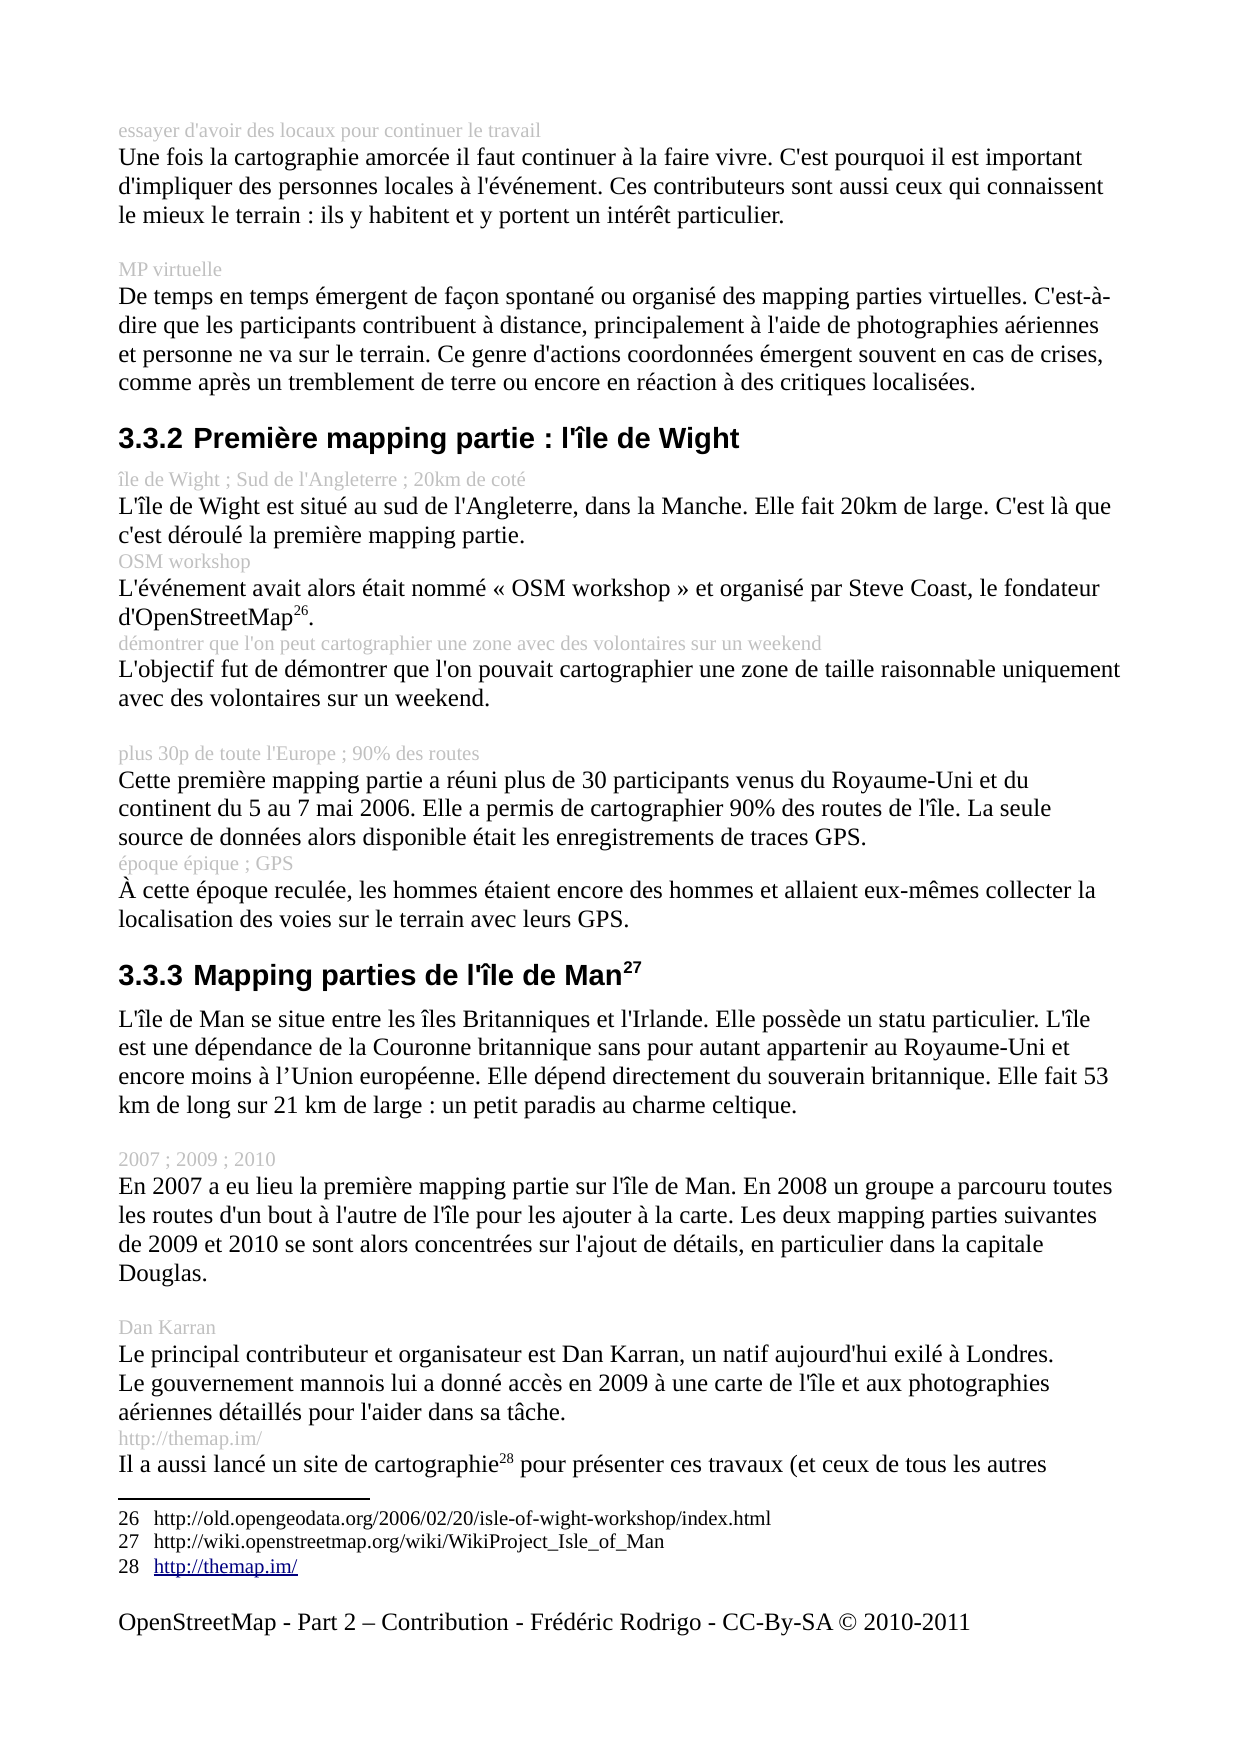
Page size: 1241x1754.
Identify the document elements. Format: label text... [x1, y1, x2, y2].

text http://themap.im/ [118, 1553, 1122, 1578]
text essayer d'avoir des locaux pour continuer le travail [118, 118, 1122, 142]
text L'île de Man se situe entre les îles Britanniques et l'Irlande. Elle possède un statu particulier. L'île est une dépendance de la Couronne britannique sans pour autant appartenir au Royaume-Uni et encore moins à l’Union européenne. Elle dépend directement du souverain britannique. Elle fait 53 km de long sur 21 km de large : un petit paradis au charme celtique. [118, 1004, 1122, 1119]
text De temps en temps émergent de façon spontané ou organisé des mapping parties virtuelles. C'est-à-dire que les participants contribuent à distance, principalement à l'aide de photographies aériennes et personne ne va sur le terrain. Ce genre d'actions coordonnées émergent souvent en cas de crises, comme après un tremblement de terre ou encore en réaction à des critiques localisées. [118, 281, 1122, 396]
text Cette première mapping partie a réuni plus de 30 participants venus du Royaume-Uni et du continent du 5 au 7 mai 2006. Elle a permis de cartographier 90% des routes de l'île. La seule source de données alors disponible était les enregistrements de traces GPS. [118, 765, 1122, 851]
text démontrer que l'on peut cartographier une zone avec des volontaires sur un weekend [118, 630, 1122, 654]
text Dan Karran [118, 1315, 1122, 1339]
text L'objectif fut de démontrer que l'on pouvait cartographier une zone de taille raisonnable uniquement avec des volontaires sur un weekend. [118, 654, 1122, 712]
text plus 30p de toute l'Europe ; 90% des routes [118, 741, 1122, 765]
text époque épique ; GPS [118, 851, 1122, 875]
text Il a aussi lancé un site de cartographie pour présenter ces travaux (et ceux de tous les autres [118, 1449, 1122, 1478]
text île de Wight ; Sud de l'Angleterre ; 20km de coté [118, 467, 1122, 491]
text 2007 ; 2009 ; 2010 [118, 1147, 1122, 1171]
text Le gouvernement mannois lui a donné accès en 2009 à une carte de l'île et aux photographies aériennes détaillés pour l'aider dans sa tâche. [118, 1368, 1122, 1426]
text http://old.opengeodata.org/2006/02/20/isle-of-wight-workshop/index.html [118, 1505, 1122, 1529]
text L'événement avait alors était nommé « OSM workshop » et organisé par Steve Coast, le fondateur d'OpenStreetMap. [118, 573, 1122, 630]
text Une fois la cartographie amorcée il faut continuer à la faire vivre. C'est pourquoi il est important d'impliquer des personnes locales à l'événement. Ces contributeurs sont aussi ceux qui connaissent le mieux le terrain : ils y habitent et y portent un intérêt particulier. [118, 142, 1122, 228]
subtitle Première mapping partie : l'île de Wight [118, 421, 1122, 455]
subtitle Mapping parties de l'île de Man [118, 958, 1122, 991]
text À cette époque reculée, les hommes étaient encore des hommes et allaient eux-mêmes collecter la localisation des voies sur le terrain avec leurs GPS. [118, 875, 1122, 933]
text L'île de Wight est situé au sud de l'Angleterre, dans la Manche. Elle fait 20km de large. C'est là que c'est déroulé la première mapping partie. [118, 491, 1122, 549]
text http://wiki.openstreetmap.org/wiki/WikiProject_Isle_of_Man [118, 1529, 1122, 1553]
text MP virtuelle [118, 257, 1122, 281]
text Le principal contributeur et organisateur est Dan Karran, un natif aujourd'hui exilé à Londres. [118, 1339, 1122, 1368]
text OSM workshop [118, 549, 1122, 573]
text http://themap.im/ [118, 1426, 1122, 1449]
text En 2007 a eu lieu la première mapping partie sur l'île de Man. En 2008 un groupe a parcouru toutes les routes d'un bout à l'autre de l'île pour les ajouter à la carte. Les deux mapping parties suivantes de 2009 et 2010 se sont alors concentrées sur l'ajout de détails, en particulier dans la capitale Douglas. [118, 1171, 1122, 1286]
